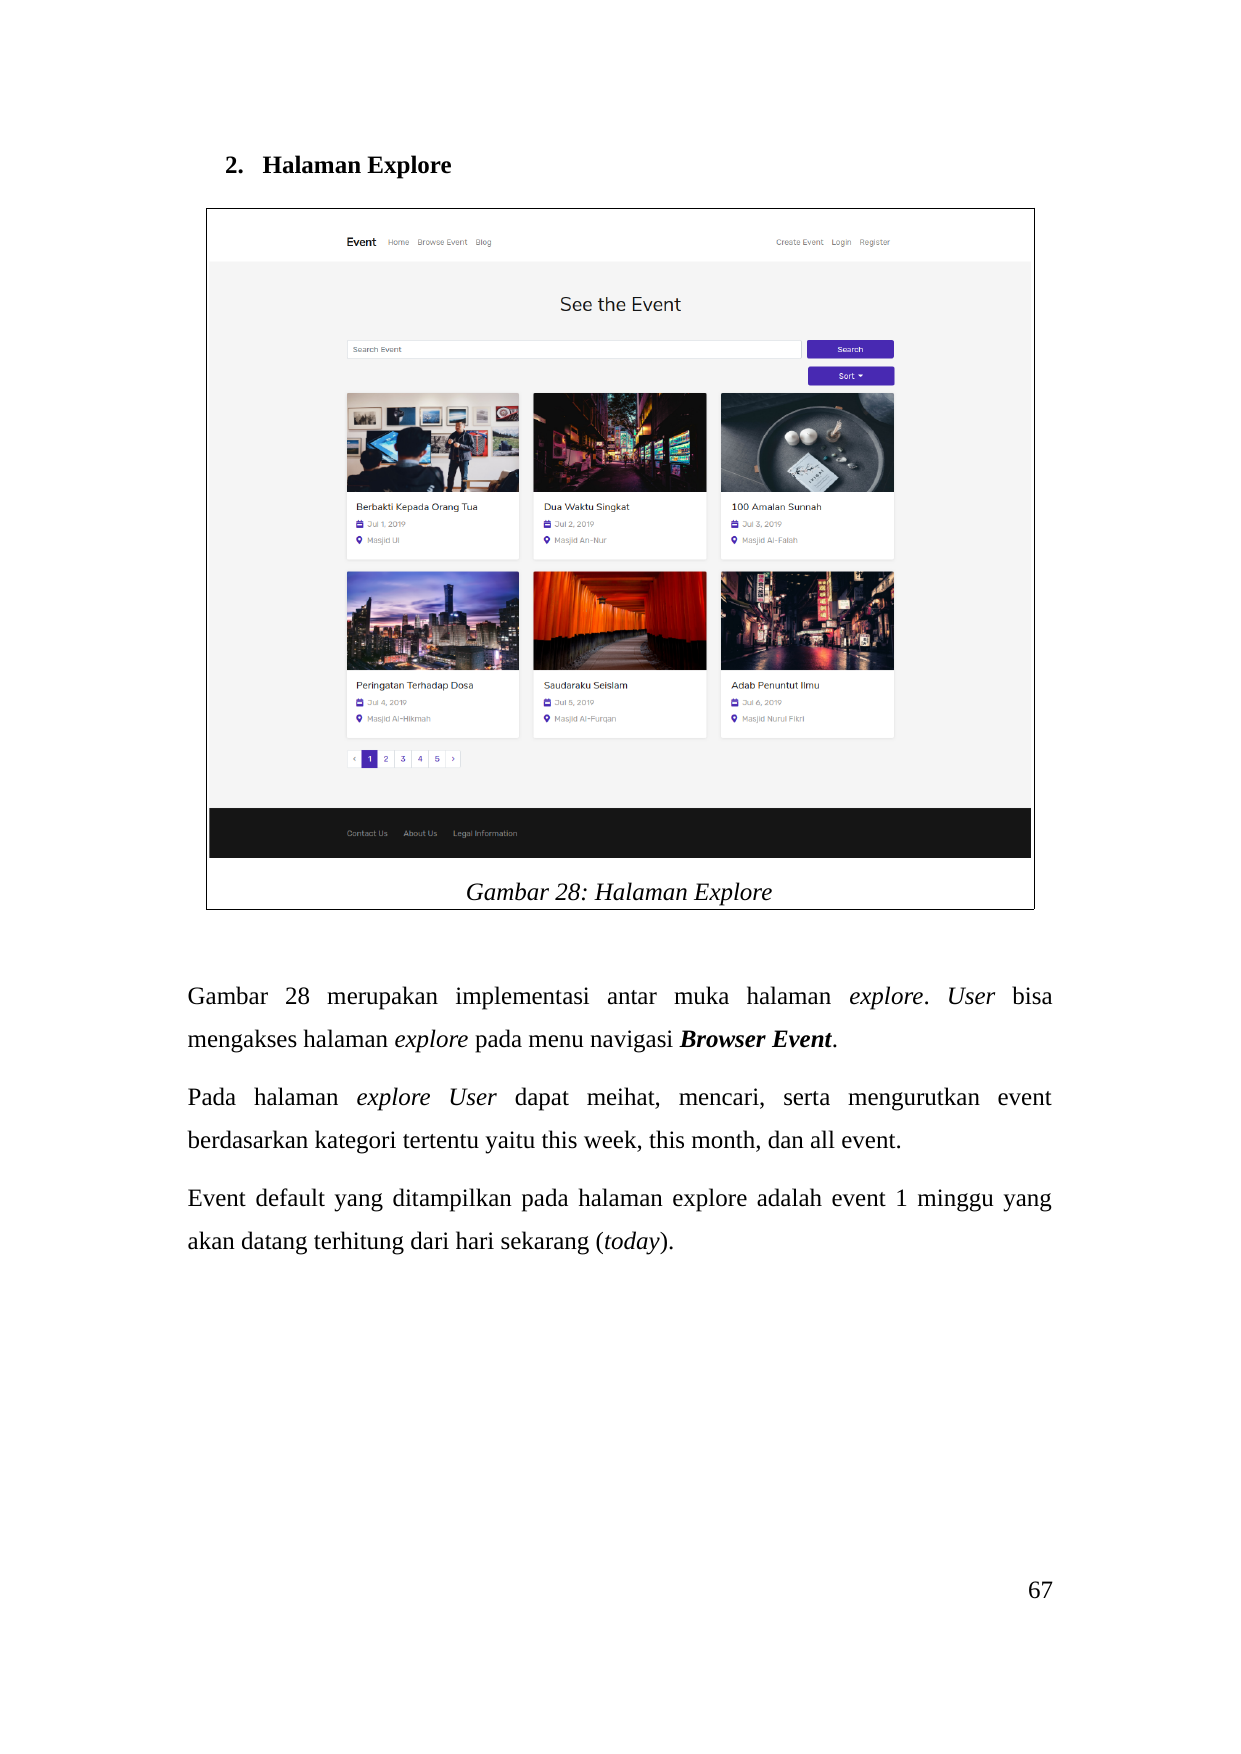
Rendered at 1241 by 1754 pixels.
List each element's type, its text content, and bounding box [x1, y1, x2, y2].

list Halaman Explore [225, 150, 1053, 179]
picture [209, 223, 1031, 858]
list Gambar 28: Halaman Explore [209, 858, 1031, 906]
text Gambar 28 merupakan implementasi antar muka halaman explore. User bisa mengakses halaman explore pada menu navigasi Browser Event. [187, 981, 1053, 1053]
text Event default yang ditampilkan pada halaman explore adalah event 1 minggu yang akan datang terhitung dari hari sekarang (today). [187, 1183, 1053, 1254]
text Pada halaman explore User dapat meihat, mencari, serta mengurutkan event berdasarkan kategori tertentu yaitu this week, this month, dan all event. [187, 1082, 1053, 1154]
